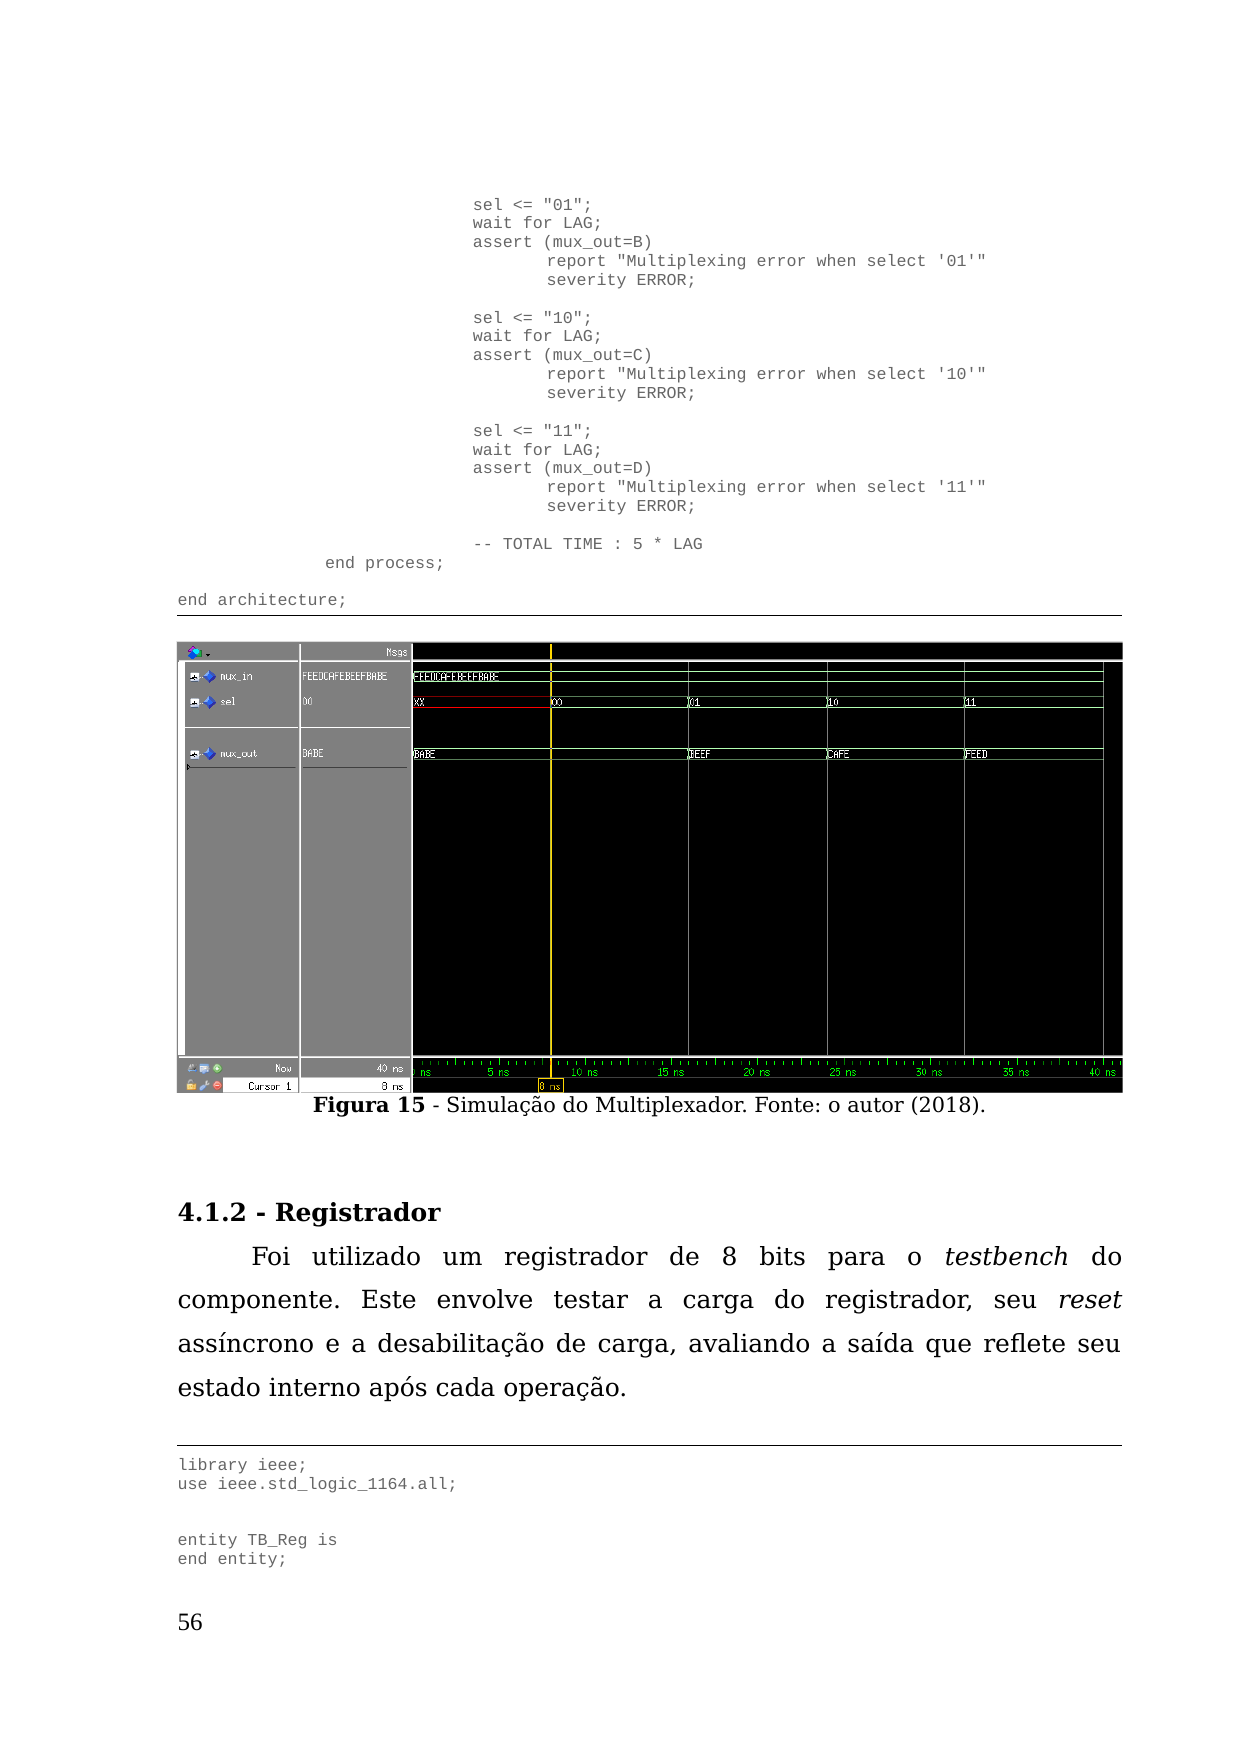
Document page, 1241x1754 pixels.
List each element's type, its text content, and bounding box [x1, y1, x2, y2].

picture [176, 641, 1123, 1093]
text library ieee; [177, 1457, 1122, 1475]
text sel <= "10"; [177, 309, 1122, 328]
text severity ERROR; [177, 271, 1122, 290]
text end process; [177, 554, 1122, 573]
text Foi utilizado um registrador de 8 bits para o testbench do componente. Este envolve testar a carga do registrador, seu reset assíncrono e a desabilitação de carga, avaliando a saída que reflete seu estado interno após cada operação. [177, 1242, 1122, 1402]
text wait for LAG; [177, 215, 1122, 234]
text report "Multiplexing error when select '11'" [177, 479, 1122, 498]
text sel <= "01"; [177, 196, 1122, 215]
text assert (mux_out=D) [177, 460, 1122, 479]
text end entity; [177, 1551, 1122, 1570]
text severity ERROR; [177, 384, 1122, 403]
text severity ERROR; [177, 498, 1122, 517]
text assert (mux_out=C) [177, 347, 1122, 366]
text wait for LAG; [177, 328, 1122, 347]
text -- TOTAL TIME : 5 * LAG [177, 535, 1122, 554]
text end architecture; [177, 592, 1122, 615]
text assert (mux_out=B) [177, 234, 1122, 253]
text use ieee.std_logic_1164.all; [177, 1475, 1122, 1494]
text wait for LAG; [177, 441, 1122, 460]
text report "Multiplexing error when select '01'" [177, 253, 1122, 271]
text 4.1.2 - Registrador [177, 1198, 1122, 1227]
text report "Multiplexing error when select '10'" [177, 366, 1122, 384]
text sel <= "11"; [177, 422, 1122, 441]
text entity TB_Reg is [177, 1532, 1122, 1551]
text Figura 15 - Simulação do Multiplexador. Fonte: o autor (2018). [177, 1093, 1122, 1117]
